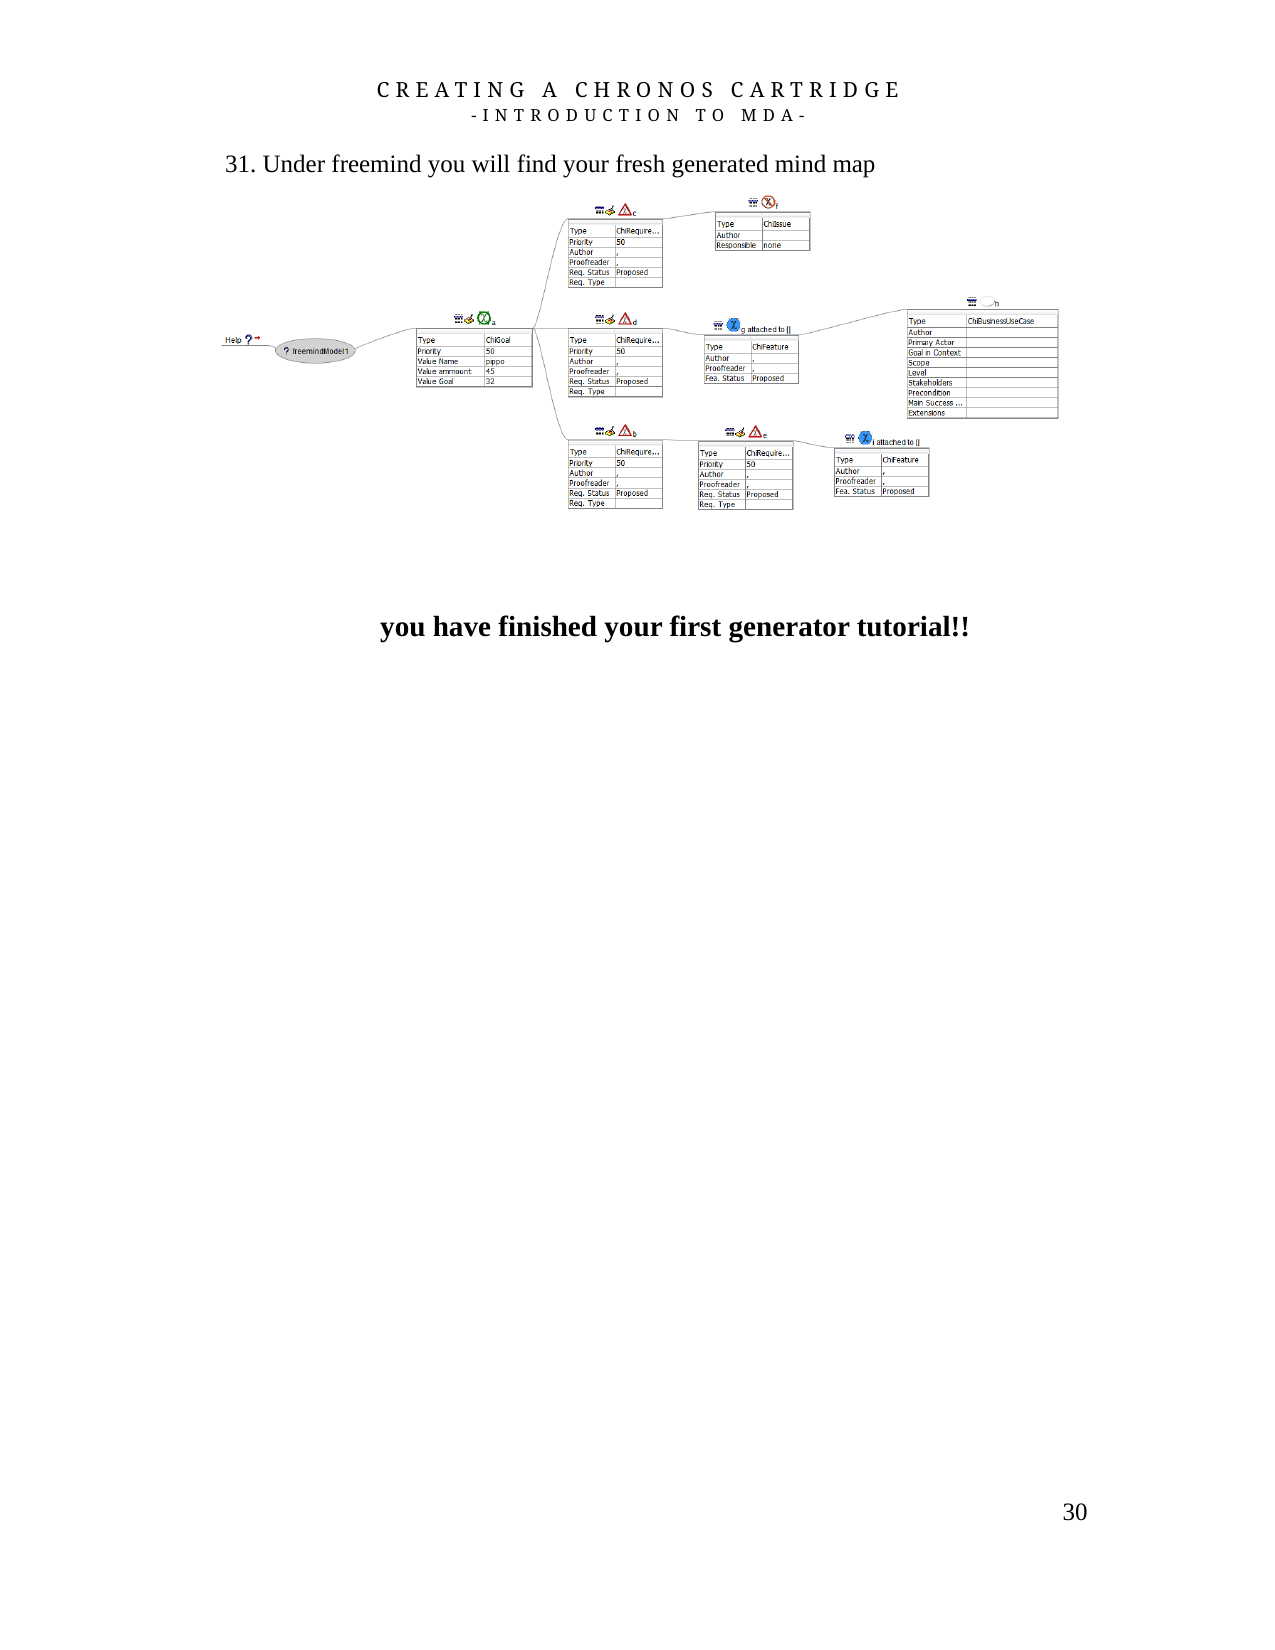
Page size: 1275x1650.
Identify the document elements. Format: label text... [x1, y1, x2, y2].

list you have finished your first generator tutorial!! [225, 610, 1087, 642]
picture [206, 190, 1069, 515]
list Under freemind you will find your fresh generated mind map [225, 150, 1087, 178]
